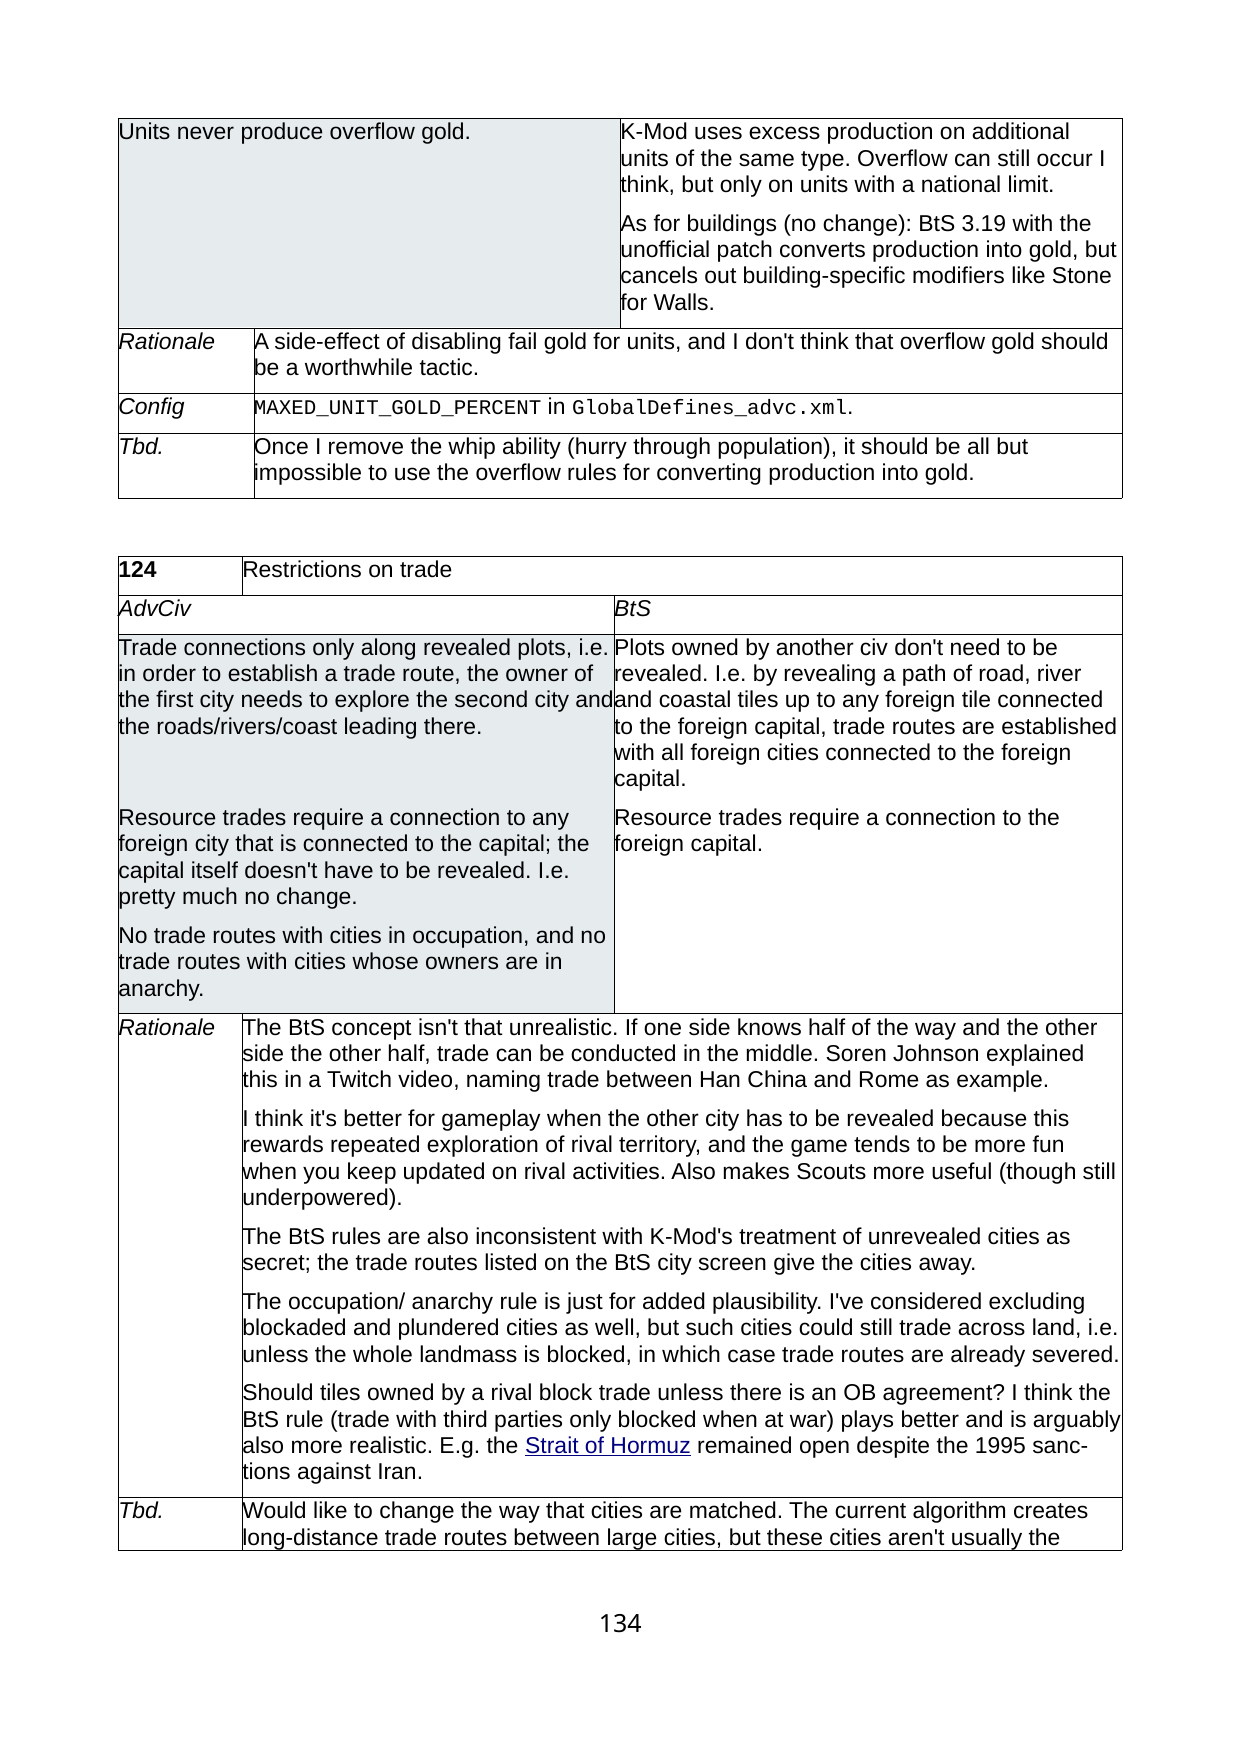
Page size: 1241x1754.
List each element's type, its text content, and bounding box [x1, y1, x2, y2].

table_cell Once I remove the whip ability (hurry through population), it should be all but impossible to use the overflow rules for converting production into gold. [255, 434, 1122, 498]
table_cell Rationale [119, 1014, 242, 1497]
table_cell Plots owned by another civ don't need to be revealed. I.e. by revealing a path of road, river and coastal tiles up to any foreign tile connected to the foreign capital, trade routes are established with all foreign cities connected to the foreign capital. Resource trades require a connection to the foreign capital. [615, 635, 1122, 1013]
table_cell Tbd. [119, 434, 254, 498]
table_cell K-Mod uses excess production on additional units of the same type. Overflow can still occur I think, but only on units with a national limit. As for buildings (no change): BtS 3.19 with the unofficial patch converts production into gold, but cancels out building-specific modifiers like Stone for Walls. [621, 119, 1122, 327]
table_header 124 [119, 557, 242, 594]
table_header Restrictions on trade [243, 557, 1122, 594]
table_cell Config [119, 394, 254, 433]
table_cell Rationale [119, 329, 254, 393]
table_cell Trade connections only along revealed plots, i.e. in order to establish a trade route, the owner of the first city needs to explore the second city and the roads/rivers/coast leading there. Resource trades require a connection to any foreign city that is connected to the capital; the capital itself doesn't have to be revealed. I.e. pretty much no change. No trade routes with cities in occupation, and no trade routes with cities whose owners are in anarchy. [119, 635, 614, 1013]
table_cell AdvCiv [119, 596, 614, 633]
table_cell Would like to change the way that cities are matched. The current algorithm creates long-distance trade routes between large cities, but these cities aren't usually the [243, 1498, 1122, 1550]
table_cell BtS [615, 596, 1122, 633]
table_cell Tbd. [119, 1498, 242, 1550]
table_cell Units never produce overflow gold. [119, 119, 620, 327]
table_cell The BtS concept isn't that unrealistic. If one side knows half of the way and the other side the other half, trade can be conducted in the middle. Soren Johnson explained this in a Twitch video, naming trade between Han China and Rome as example. I think it's better for gameplay when the other city has to be revealed because this rewards repeated exploration of rival territory, and the game tends to be more fun when you keep updated on rival activities. Also makes Scouts more useful (though still underpowered). The BtS rules are also inconsistent with K-Mod's treatment of unrevealed cities as secret; the trade routes listed on the BtS city screen give the cities away. The occupation/ anarchy rule is just for added plausibility. I've considered excluding blockaded and plundered cities as well, but such cities could still trade across land, i.e. unless the whole landmass is blocked, in which case trade routes are already severed. Should tiles owned by a rival block trade unless there is an OB agreement? I think the BtS rule (trade with third parties only blocked when at war) plays better and is arguably also more realistic. E.g. the Strait of Hormuz remained open despite the 1995 sanc­tions against Iran. [243, 1014, 1122, 1497]
table_cell MAXED_UNIT_GOLD_PERCENT in GlobalDefines_advc.xml. [255, 394, 1122, 433]
table_cell A side-effect of disabling fail gold for units, and I don't think that overflow gold should be a worthwhile tactic. [255, 329, 1122, 393]
